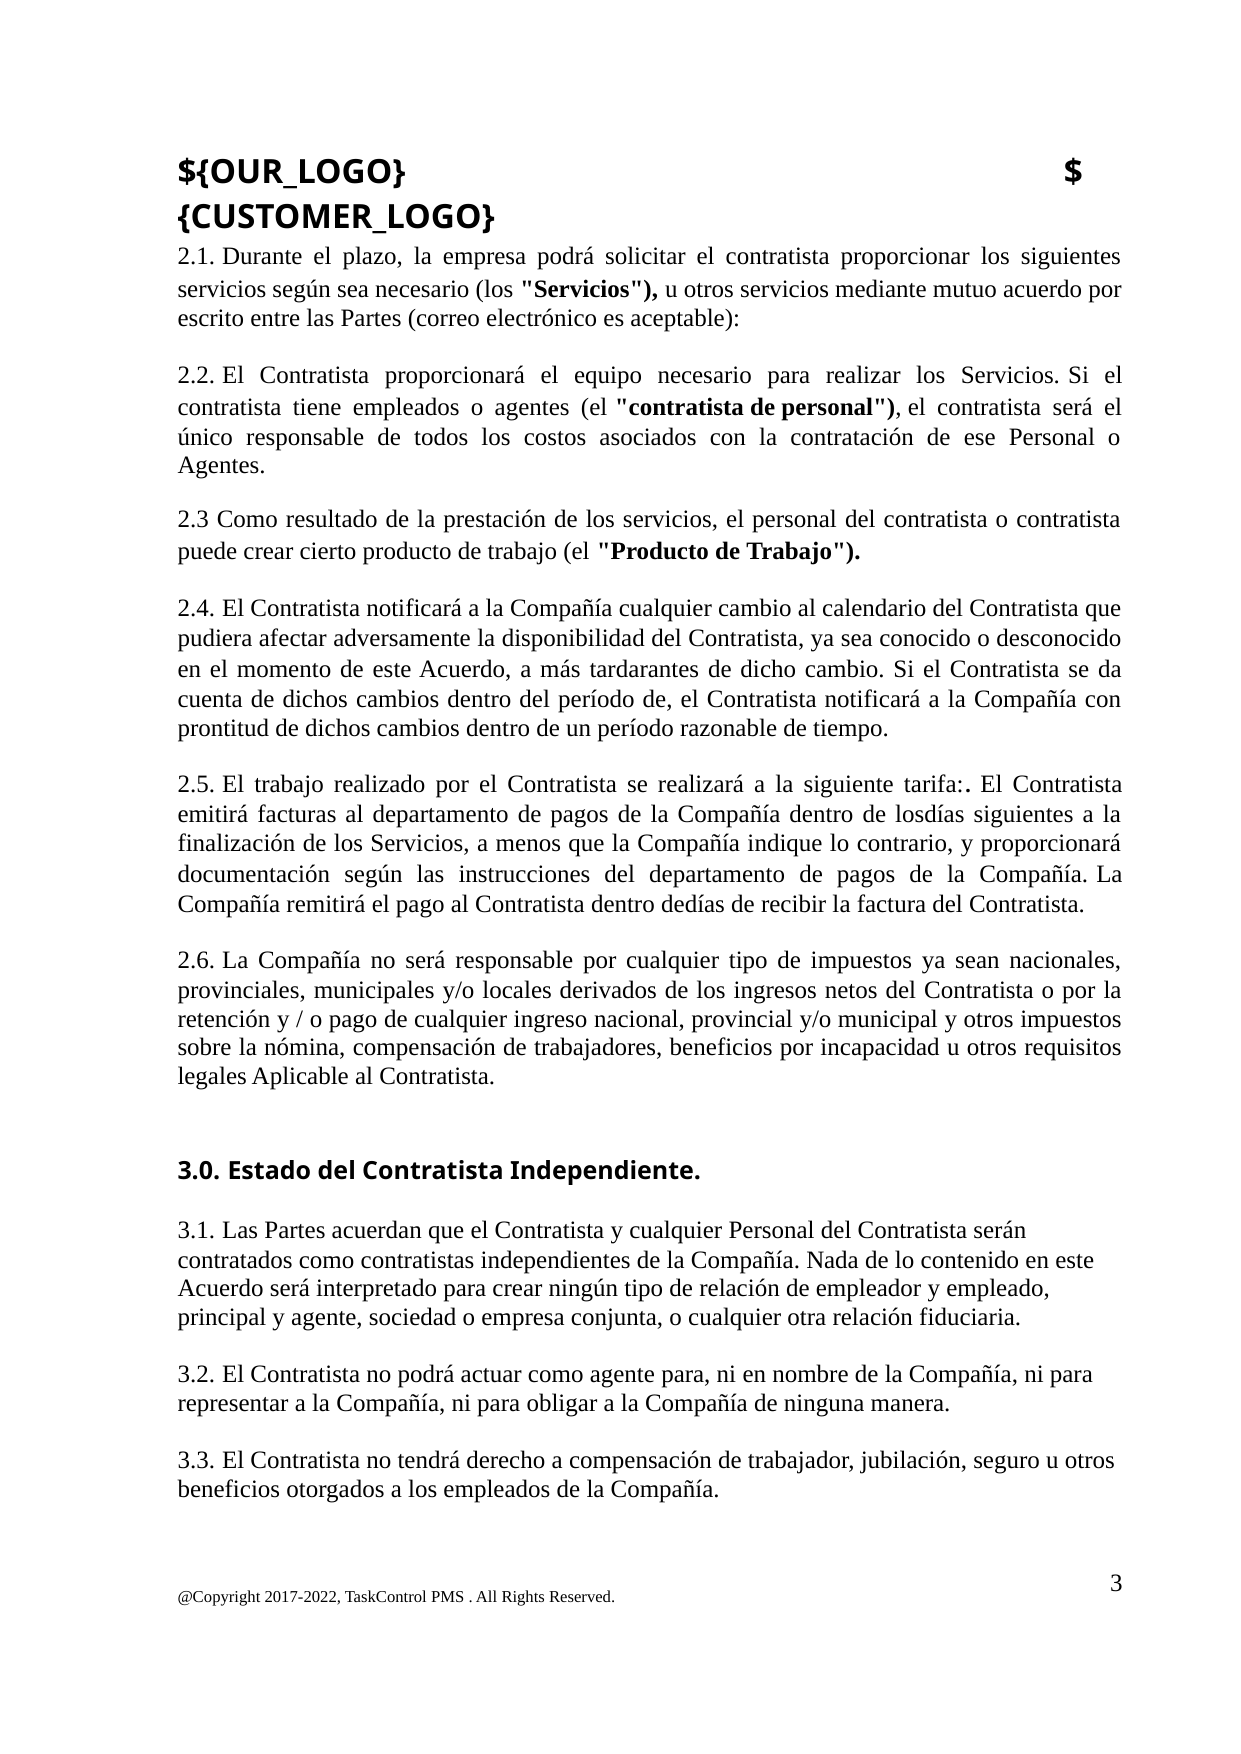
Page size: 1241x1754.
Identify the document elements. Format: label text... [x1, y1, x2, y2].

text 3.3. El Contratista no tendrá derecho a compensación de trabajador, jubilación, seguro u otros beneficios otorgados a los empleados de la Compañía. [177, 1442, 1122, 1503]
text 2.5. El trabajo realizado por el Contratista se realizará a la siguiente tarifa:. El Contratista emitirá facturas al departamento de pagos de la Compañía dentro de losdías siguientes a la finalización de los Servicios, a menos que la Compañía indique lo contrario, y proporcionará documentación según las instrucciones del departamento de pagos de la Compañía. La Compañía remitirá el pago al Contratista dentro dedías de recibir la factura del Contratista. [177, 766, 1122, 918]
text 3.1. Las Partes acuerdan que el Contratista y cualquier Personal del Contratista serán contratados como contratistas independientes de la Compañía. Nada de lo contenido en este Acuerdo será interpretado para crear ningún tipo de relación de empleador y empleado, principal y agente, sociedad o empresa conjunta, o cualquier otra relación fiduciaria. [177, 1212, 1122, 1331]
text 3.0. Estado del Contratista Independiente. [177, 1115, 1122, 1187]
text 2.6. La Compañía no será responsable por cualquier tipo de impuestos ya sean nacionales, provinciales, municipales y/o locales derivados de los ingresos netos del Contratista o por la retención y / o pago de cualquier ingreso nacional, provincial y/o municipal y otros impuestos sobre la nómina, compensación de trabajadores, beneficios por incapacidad u otros requisitos legales Aplicable al Contratista. [177, 943, 1122, 1090]
text 2.1. Durante el plazo, la empresa podrá solicitar el contratista proporcionar los siguientes servicios según sea necesario (los "Servicios"), u otros servicios mediante mutuo acuerdo por escrito entre las Partes (correo electrónico es aceptable): [177, 238, 1122, 332]
text 2.2. El Contratista proporcionará el equipo necesario para realizar los Servicios. Si el contratista tiene empleados o agentes (el "contratista de personal"), el contratista será el único responsable de todos los costos asociados con la contratación de ese Personal o Agentes. [177, 357, 1122, 479]
text 2.3 Como resultado de la prestación de los servicios, el personal del contratista o contratista puede crear cierto producto de trabajo (el "Producto de Trabajo"). [177, 504, 1122, 565]
text 3.2. El Contratista no podrá actuar como agente para, ni en nombre de la Compañía, ni para representar a la Compañía, ni para obligar a la Compañía de ninguna manera. [177, 1356, 1122, 1417]
text 2.4. El Contratista notificará a la Compañía cualquier cambio al calendario del Contratista que pudiera afectar adversamente la disponibilidad del Contratista, ya sea conocido o desconocido en el momento de este Acuerdo, a más tardarantes de dicho cambio. Si el Contratista se da cuenta de dichos cambios dentro del período de, el Contratista notificará a la Compañía con prontitud de dichos cambios dentro de un período razonable de tiempo. [177, 590, 1122, 741]
